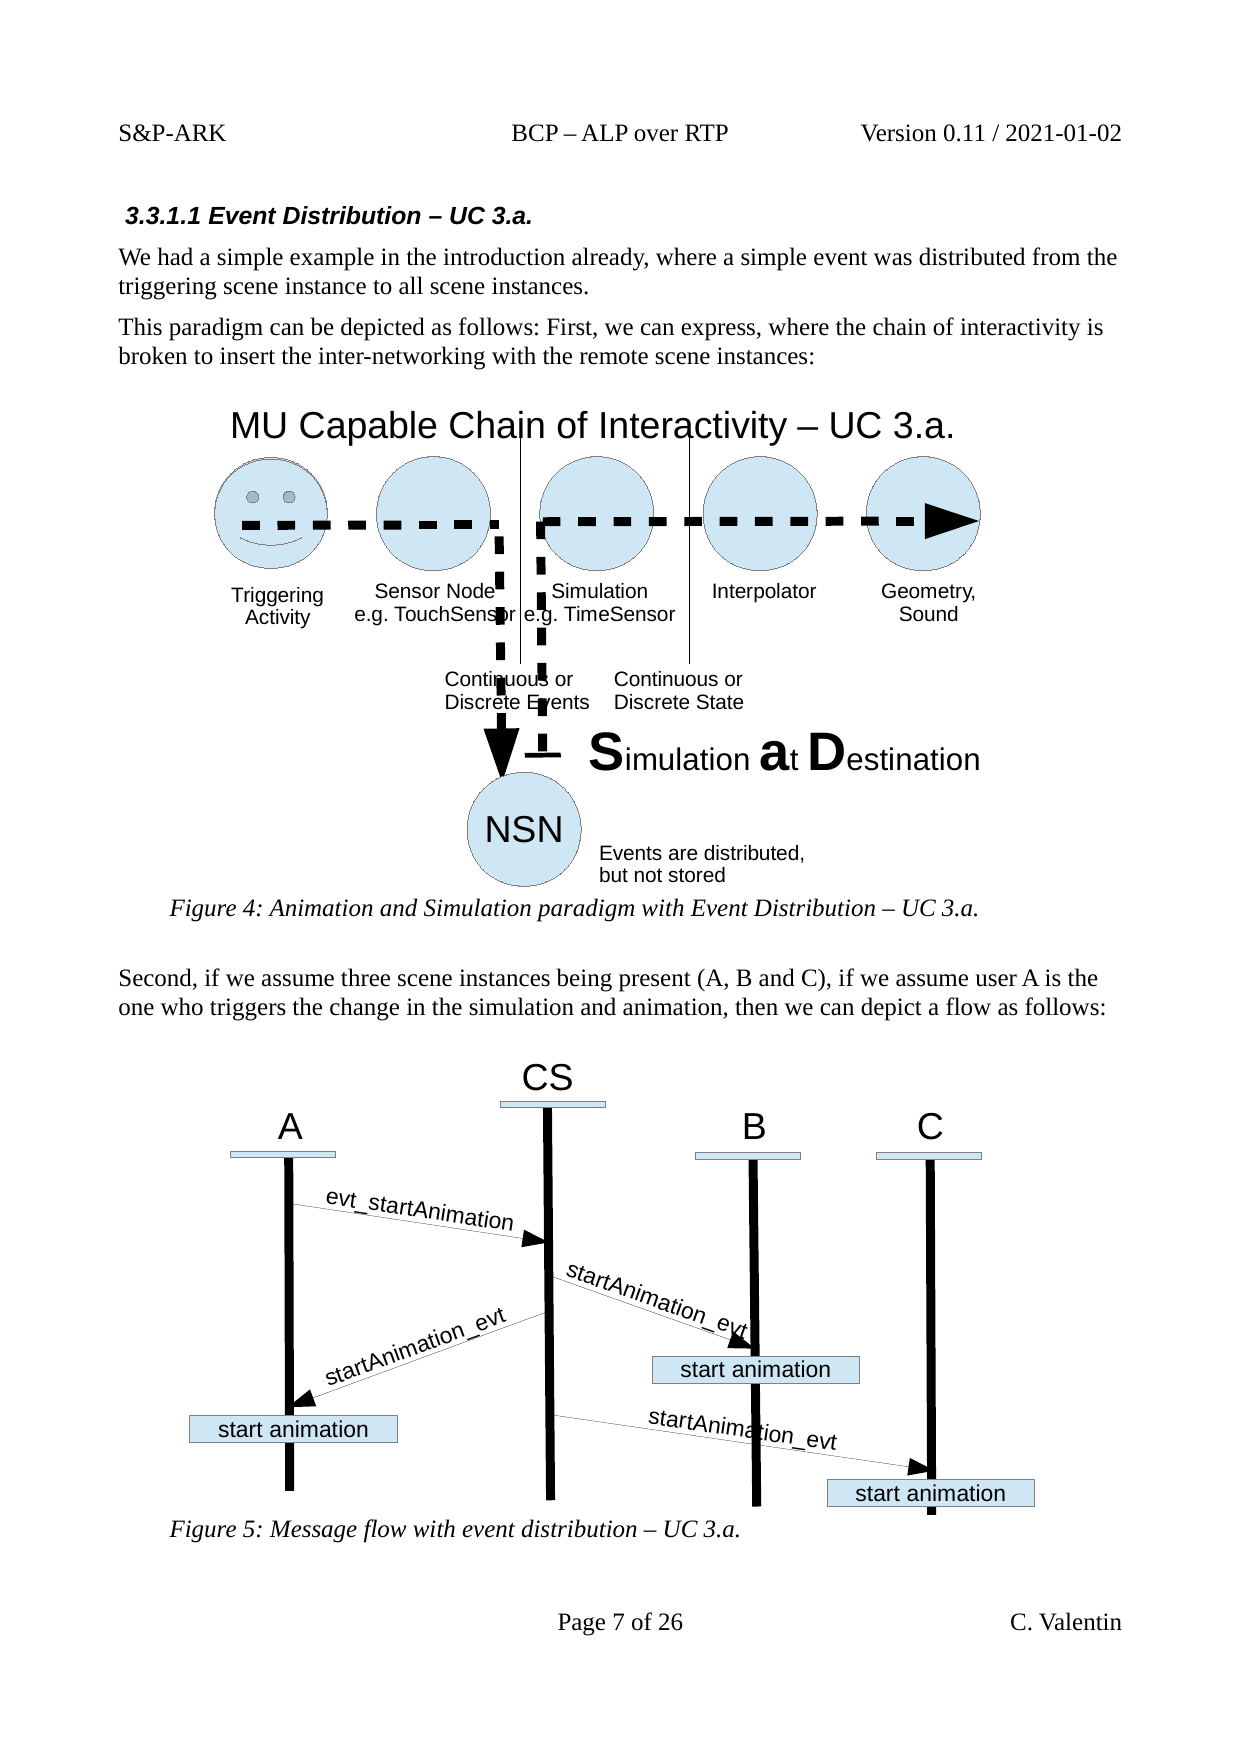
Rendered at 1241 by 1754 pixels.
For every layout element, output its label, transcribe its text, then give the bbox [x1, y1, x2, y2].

text We had a simple example in the introduction already, where a simple event was distributed from the triggering scene instance to all scene instances. [118, 242, 1122, 300]
text Figure 4: Animation and Simulation paradigm with Event Distribution – UC 3.a. [169, 408, 1077, 922]
text This paradigm can be depicted as follows: First, we can express, where the chain of interactivity is broken to insert the inter-networking with the remote scene instances: [118, 312, 1122, 370]
text Second, if we assume three scene instances being present (A, B and C), if we assume user A is the one who triggers the change in the simulation and animation, then we can depict a flow as follows: [118, 963, 1122, 1021]
subtitle Event Distribution – UC 3.a. [118, 201, 1122, 230]
text Figure 5: Message flow with event distribution – UC 3.a. [169, 1061, 1066, 1543]
